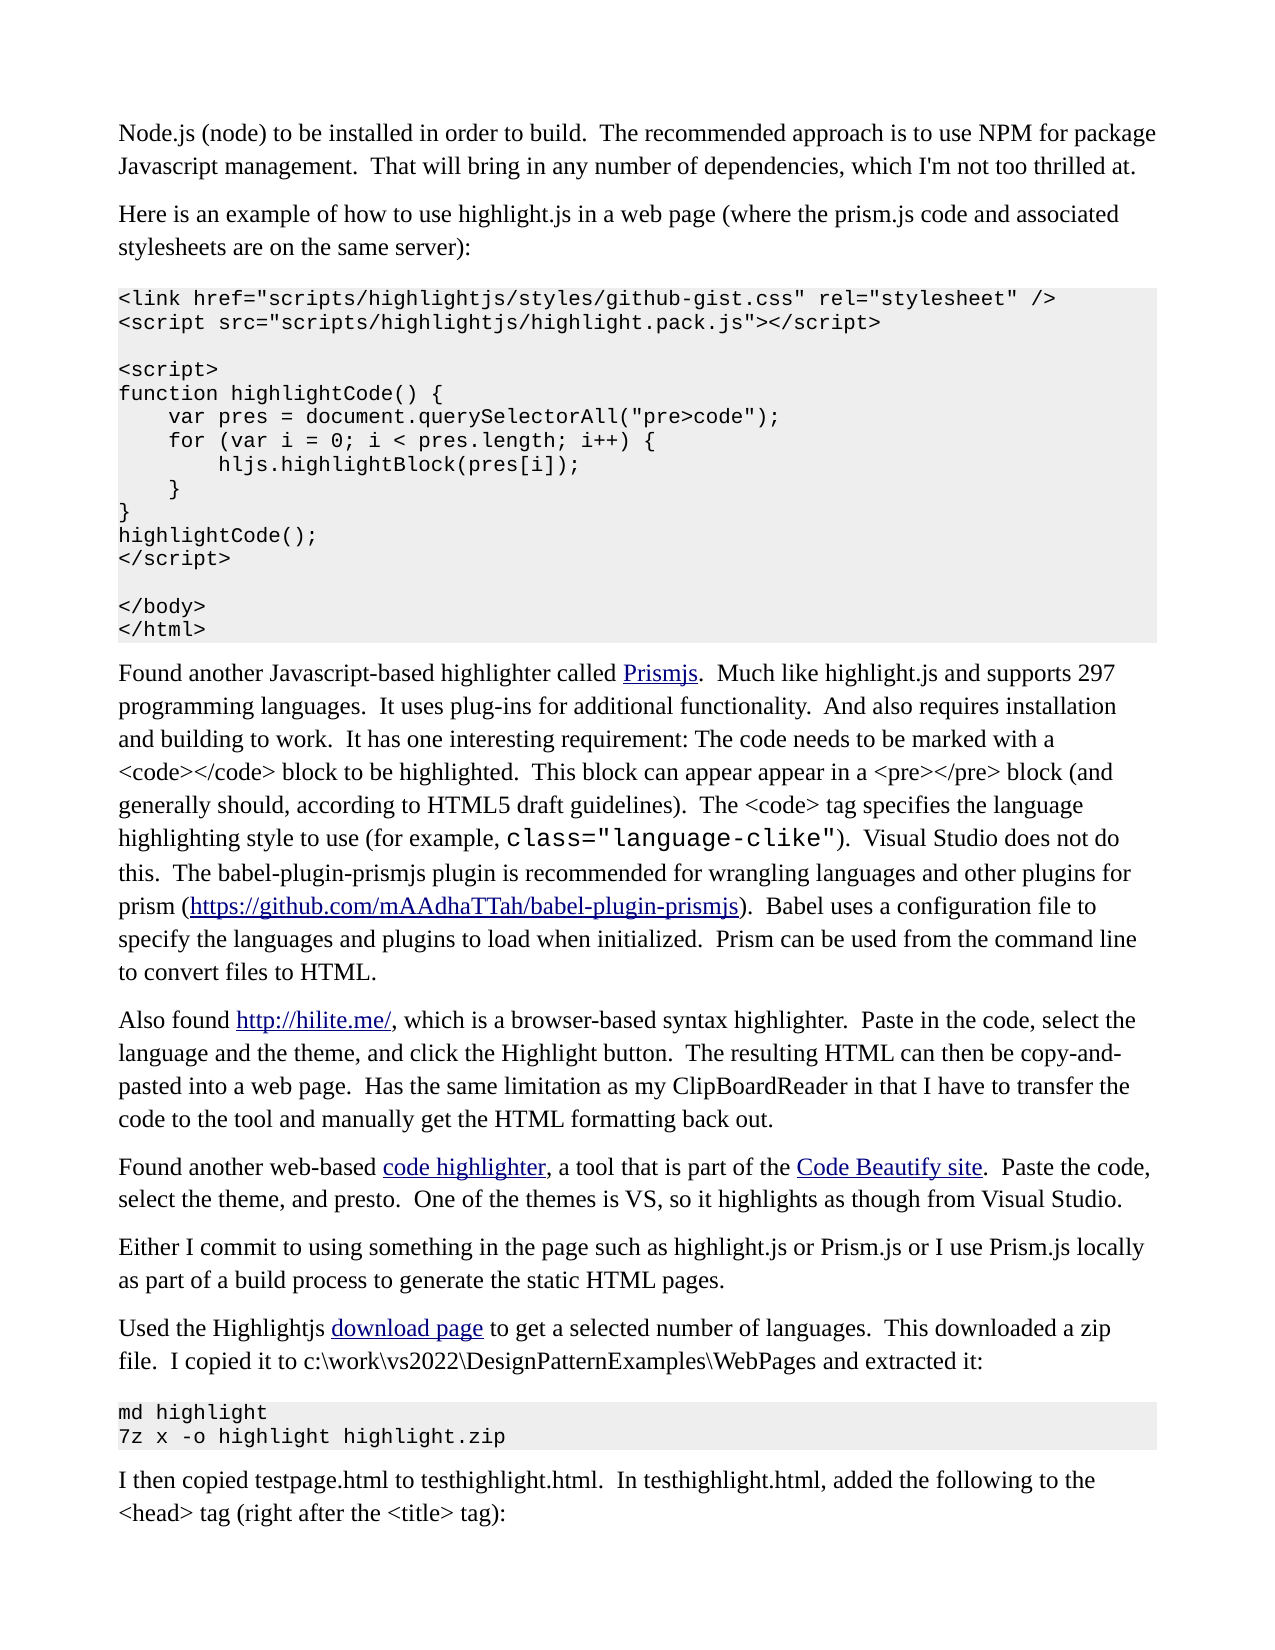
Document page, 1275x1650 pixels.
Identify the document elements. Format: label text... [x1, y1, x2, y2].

text md highlight [118, 1402, 1157, 1426]
text I then copied testpage.html to testhighlight.html. In testhighlight.html, added the following to the <head> tag (right after the <title> tag): [118, 1465, 1157, 1526]
text Node.js (node) to be installed in order to build. The recommended approach is to use NPM for package Javascript management. That will bring in any number of dependencies, which I'm not too thrilled at. [118, 118, 1157, 180]
text </script> [118, 548, 1157, 572]
text <link href="scripts/highlightjs/styles/github-gist.css" rel="stylesheet" /> [118, 288, 1157, 312]
text for (var i = 0; i < pres.length; i++) { [118, 430, 1157, 454]
text Found another Javascript-based highlighter called Prismjs. Much like highlight.js and supports 297 programming languages. It uses plug-ins for additional functionality. And also requires installation and building to work. It has one interesting requirement: The code needs to be marked with a <code></code> block to be highlighted. This block can appear appear in a <pre></pre> block (and generally should, according to HTML5 draft guidelines). The <code> tag specifies the language highlighting style to use (for example, class="language-clike"). Visual Studio does not do this. The babel-plugin-prismjs plugin is recommended for wrangling languages and other plugins for prism (https://github.com/mAAdhaTTah/babel-plugin-prismjs). Babel uses a configuration file to specify the languages and plugins to load when initialized. Prism can be used from the command line to convert files to HTML. [118, 658, 1157, 986]
text function highlightCode() { [118, 383, 1157, 407]
text } [118, 477, 1157, 501]
text highlightCode(); [118, 525, 1157, 548]
text <script src="scripts/highlightjs/highlight.pack.js"></script> [118, 312, 1157, 336]
text var pres = document.querySelectorAll("pre>code"); [118, 407, 1157, 430]
text } [118, 501, 1157, 525]
text Here is an example of how to use highlight.js in a web page (where the prism.js code and associated stylesheets are on the same server): [118, 199, 1157, 261]
text Also found http://hilite.me/, which is a browser-based syntax highlighter. Paste in the code, select the language and the theme, and click the Highlight button. The resulting HTML can then be copy-and-pasted into a web page. Has the same limitation as my ClipBoardReader in that I have to transfer the code to the tool and manually get the HTML formatting back out. [118, 1005, 1157, 1133]
text <script> [118, 359, 1157, 383]
text Found another web-based code highlighter, a tool that is part of the Code Beautify site. Paste the code, select the theme, and presto. One of the themes is VS, so it highlights as though from Visual Studio. [118, 1152, 1157, 1213]
text Used the Highlightjs download page to get a selected number of languages. This downloaded a zip file. I copied it to c:\work\vs2022\DesignPatternExamples\WebPages and extracted it: [118, 1313, 1157, 1374]
text </html> [118, 619, 1157, 643]
text 7z x -o highlight highlight.zip [118, 1426, 1157, 1450]
text </body> [118, 596, 1157, 619]
text hljs.highlightBlock(pres[i]); [118, 454, 1157, 477]
text Either I commit to using something in the page such as highlight.js or Prism.js or I use Prism.js locally as part of a build process to generate the static HTML pages. [118, 1232, 1157, 1294]
